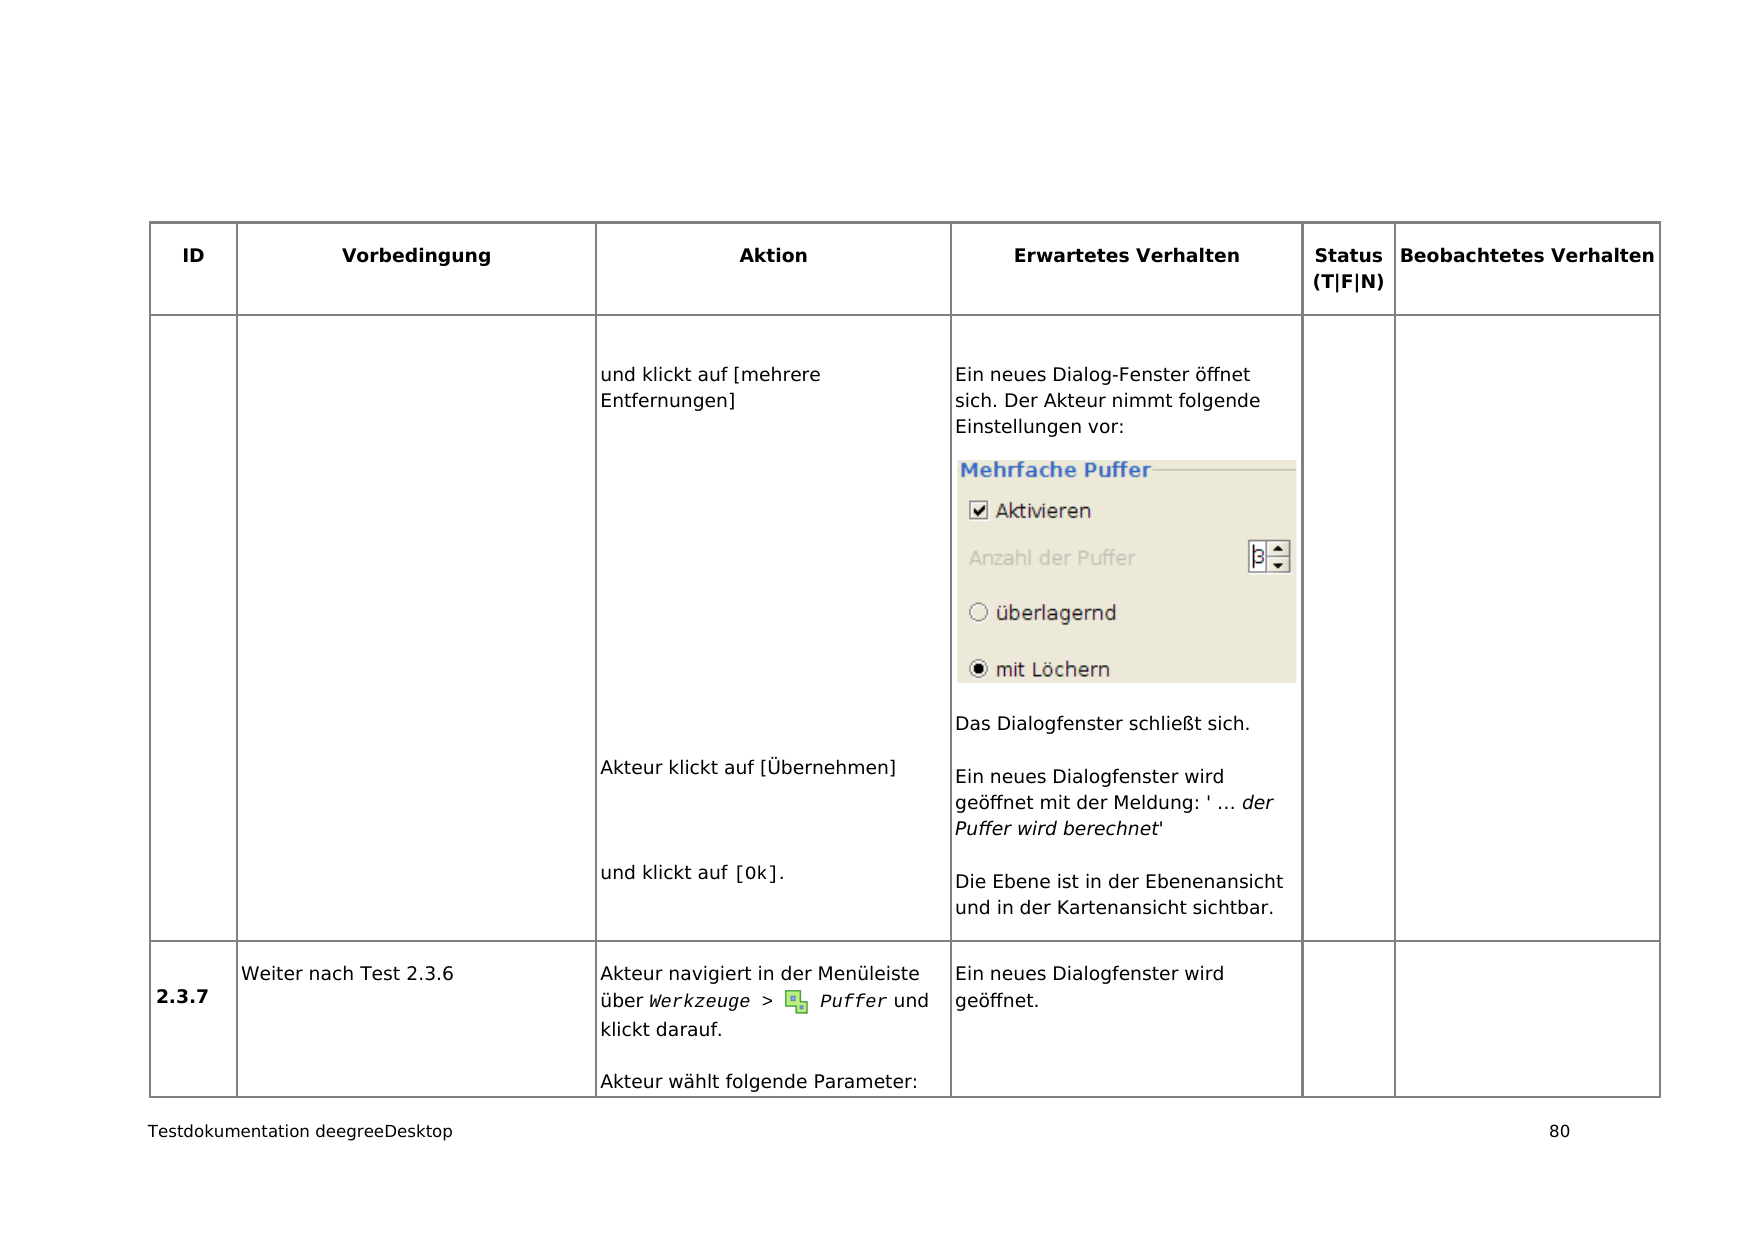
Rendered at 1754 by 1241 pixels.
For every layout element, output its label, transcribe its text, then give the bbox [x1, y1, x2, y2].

table_header Aktion [597, 224, 950, 314]
table_cell und klickt auf [mehrere Entfernungen] Akteur klickt auf [Übernehmen] und klickt auf [Ok]. [597, 316, 950, 940]
table_header ID [151, 224, 236, 314]
table_header Vorbedingung [238, 224, 595, 314]
table_cell [151, 942, 236, 1096]
table_cell Ein neues Dialogfenster wird geöffnet. [952, 942, 1301, 1096]
picture [957, 460, 1297, 683]
table_cell Weiter nach Test 2.3.6 [238, 942, 595, 1096]
table_cell [1304, 316, 1394, 940]
picture [784, 989, 809, 1015]
table_header Status (T|F|N) [1304, 224, 1394, 314]
table_cell [238, 316, 595, 940]
table_header Beobachtetes Verhalten [1396, 224, 1659, 314]
table_cell [151, 316, 236, 940]
table_cell Ein neues Dialog-Fenster öffnet sich. Der Akteur nimmt folgende Einstellungen vor: Das Dialogfenster schließt sich. Ein neues Dialogfenster wird geöffnet mit der Meldung: ' … der Puffer wird berechnet' Die Ebene ist in der Ebenenansicht und in der Kartenansicht sichtbar. [952, 316, 1301, 940]
table_cell [1396, 942, 1659, 1096]
table_cell [1304, 942, 1394, 1096]
table_cell [1396, 316, 1659, 940]
table_header Erwartetes Verhalten [952, 224, 1301, 314]
table_cell Akteur navigiert in der Menüleiste über Werkzeuge > Puffer und klickt darauf. Akteur wählt folgende Parameter: [597, 942, 950, 1096]
